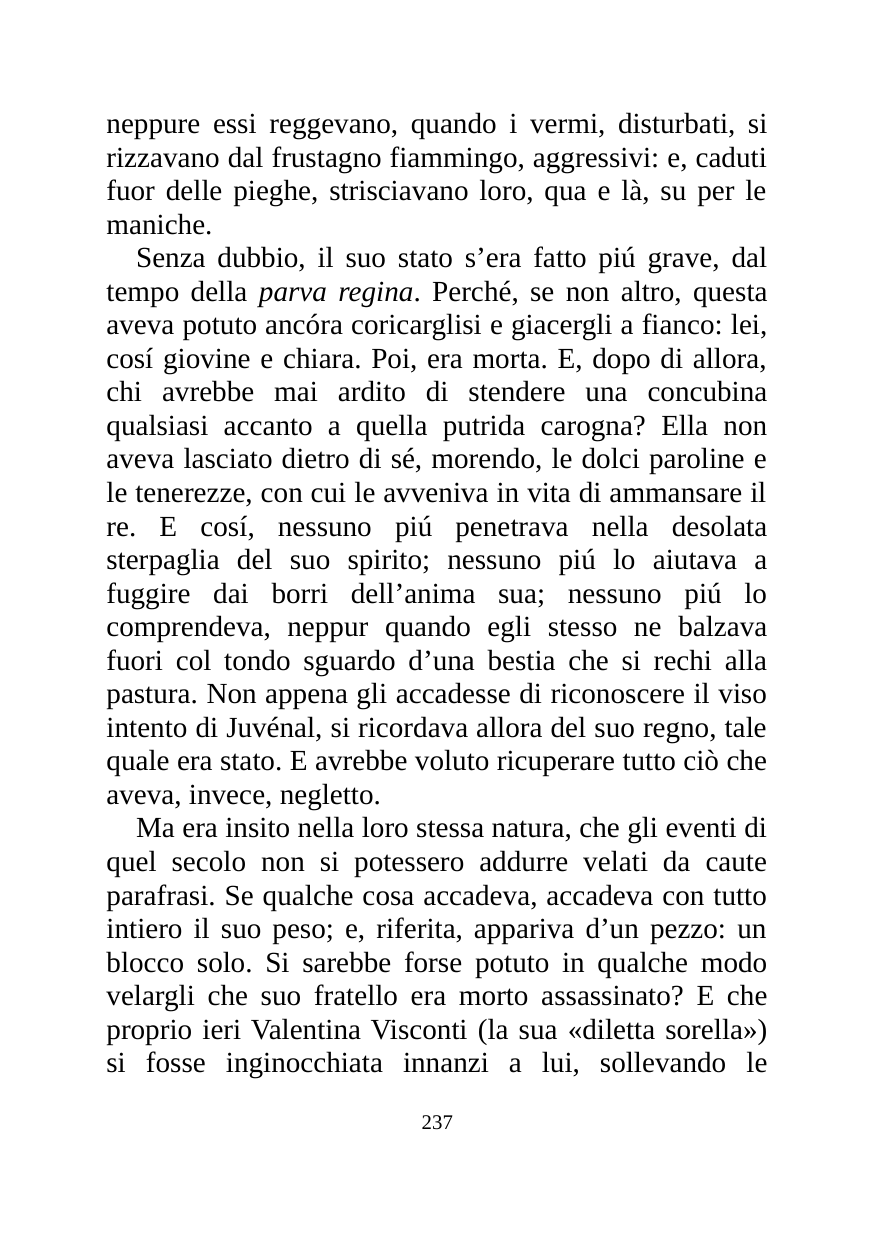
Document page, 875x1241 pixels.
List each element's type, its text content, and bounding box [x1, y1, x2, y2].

text Senza dubbio, il suo stato s’era fatto piú grave, dal tempo della parva regina. Perché, se non altro, questa aveva potuto ancóra coricarglisi e giacergli a fianco: lei, cosí giovine e chiara. Poi, era morta. E, dopo di allora, chi avrebbe mai ardito di stendere una concubina qualsiasi accanto a quella putrida carogna? Ella non aveva lasciato dietro di sé, morendo, le dolci paroline e le tenerezze, con cui le avveniva in vita di ammansare il re. E cosí, nessuno piú penetrava nella desolata sterpaglia del suo spirito; nessuno piú lo aiutava a fuggire dai borri dell’anima sua; nessuno piú lo comprendeva, neppur quando egli stesso ne balzava fuori col tondo sguardo d’una bestia che si rechi alla pastura. Non appena gli accadesse di riconoscere il viso intento di Juvénal, si ricordava allora del suo regno, tale quale era stato. E avrebbe voluto ricuperare tutto ciò che aveva, invece, negletto. [106, 240, 768, 811]
text Ma era insito nella loro stessa natura, che gli eventi di quel secolo non si potessero addurre velati da caute parafrasi. Se qualche cosa accadeva, accadeva con tutto intiero il suo peso; e, riferita, appariva d’un pezzo: un blocco solo. Si sarebbe forse potuto in qualche modo velargli che suo fratello era morto assassinato? E che proprio ieri Valentina Visconti (la sua «diletta sorella») si fosse inginocchiata innanzi a lui, sollevando le [106, 811, 768, 1079]
text neppure essi reggevano, quando i vermi, disturbati, si rizzavano dal frustagno fiammingo, aggressivi: e, caduti fuor delle pieghe, strisciavano loro, qua e là, su per le maniche. [106, 106, 768, 240]
